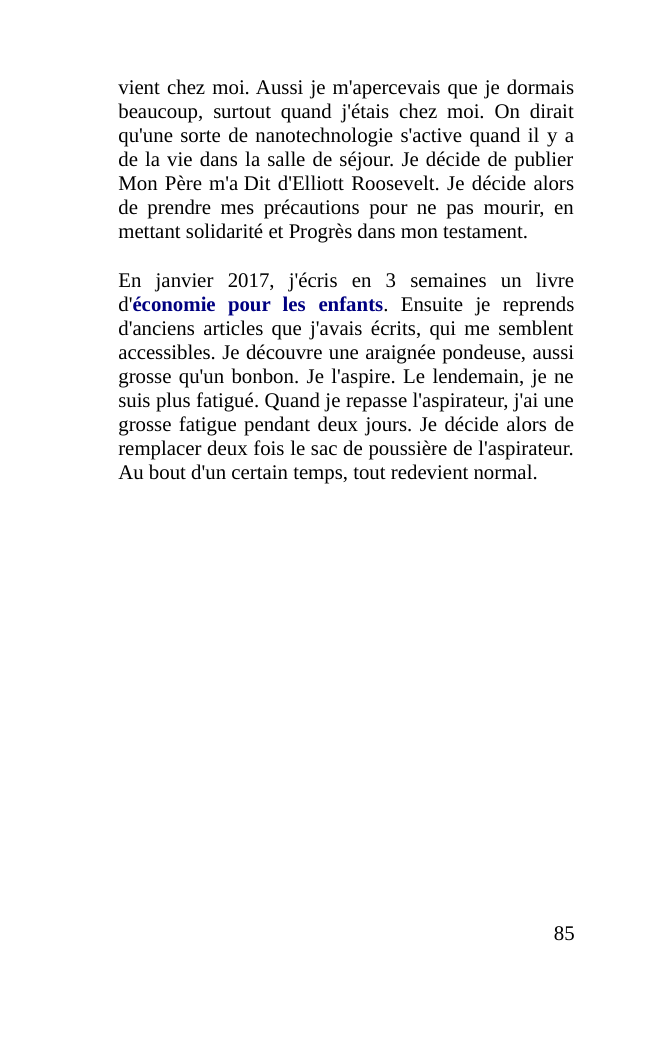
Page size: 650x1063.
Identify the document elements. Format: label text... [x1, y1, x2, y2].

text vient chez moi. Aussi je m'apercevais que je dormais beaucoup, surtout quand j'étais chez moi. On dirait qu'une sorte de nanotechnologie s'active quand il y a de la vie dans la salle de séjour. Je décide de publier Mon Père m'a Dit d'Elliott Roosevelt. Je décide alors de prendre mes précautions pour ne pas mourir, en mettant solidarité et Progrès dans mon testament. [118, 75, 574, 243]
text En janvier 2017, j'écris en 3 semaines un livre d'économie pour les enfants. Ensuite je reprends d'anciens articles que j'avais écrits, qui me semblent accessibles. Je découvre une araignée pondeuse, aussi grosse qu'un bonbon. Je l'aspire. Le lendemain, je ne suis plus fatigué. Quand je repasse l'aspirateur, j'ai une grosse fatigue pendant deux jours. Je décide alors de remplacer deux fois le sac de poussière de l'aspirateur. Au bout d'un certain temps, tout redevient normal. [118, 267, 574, 484]
